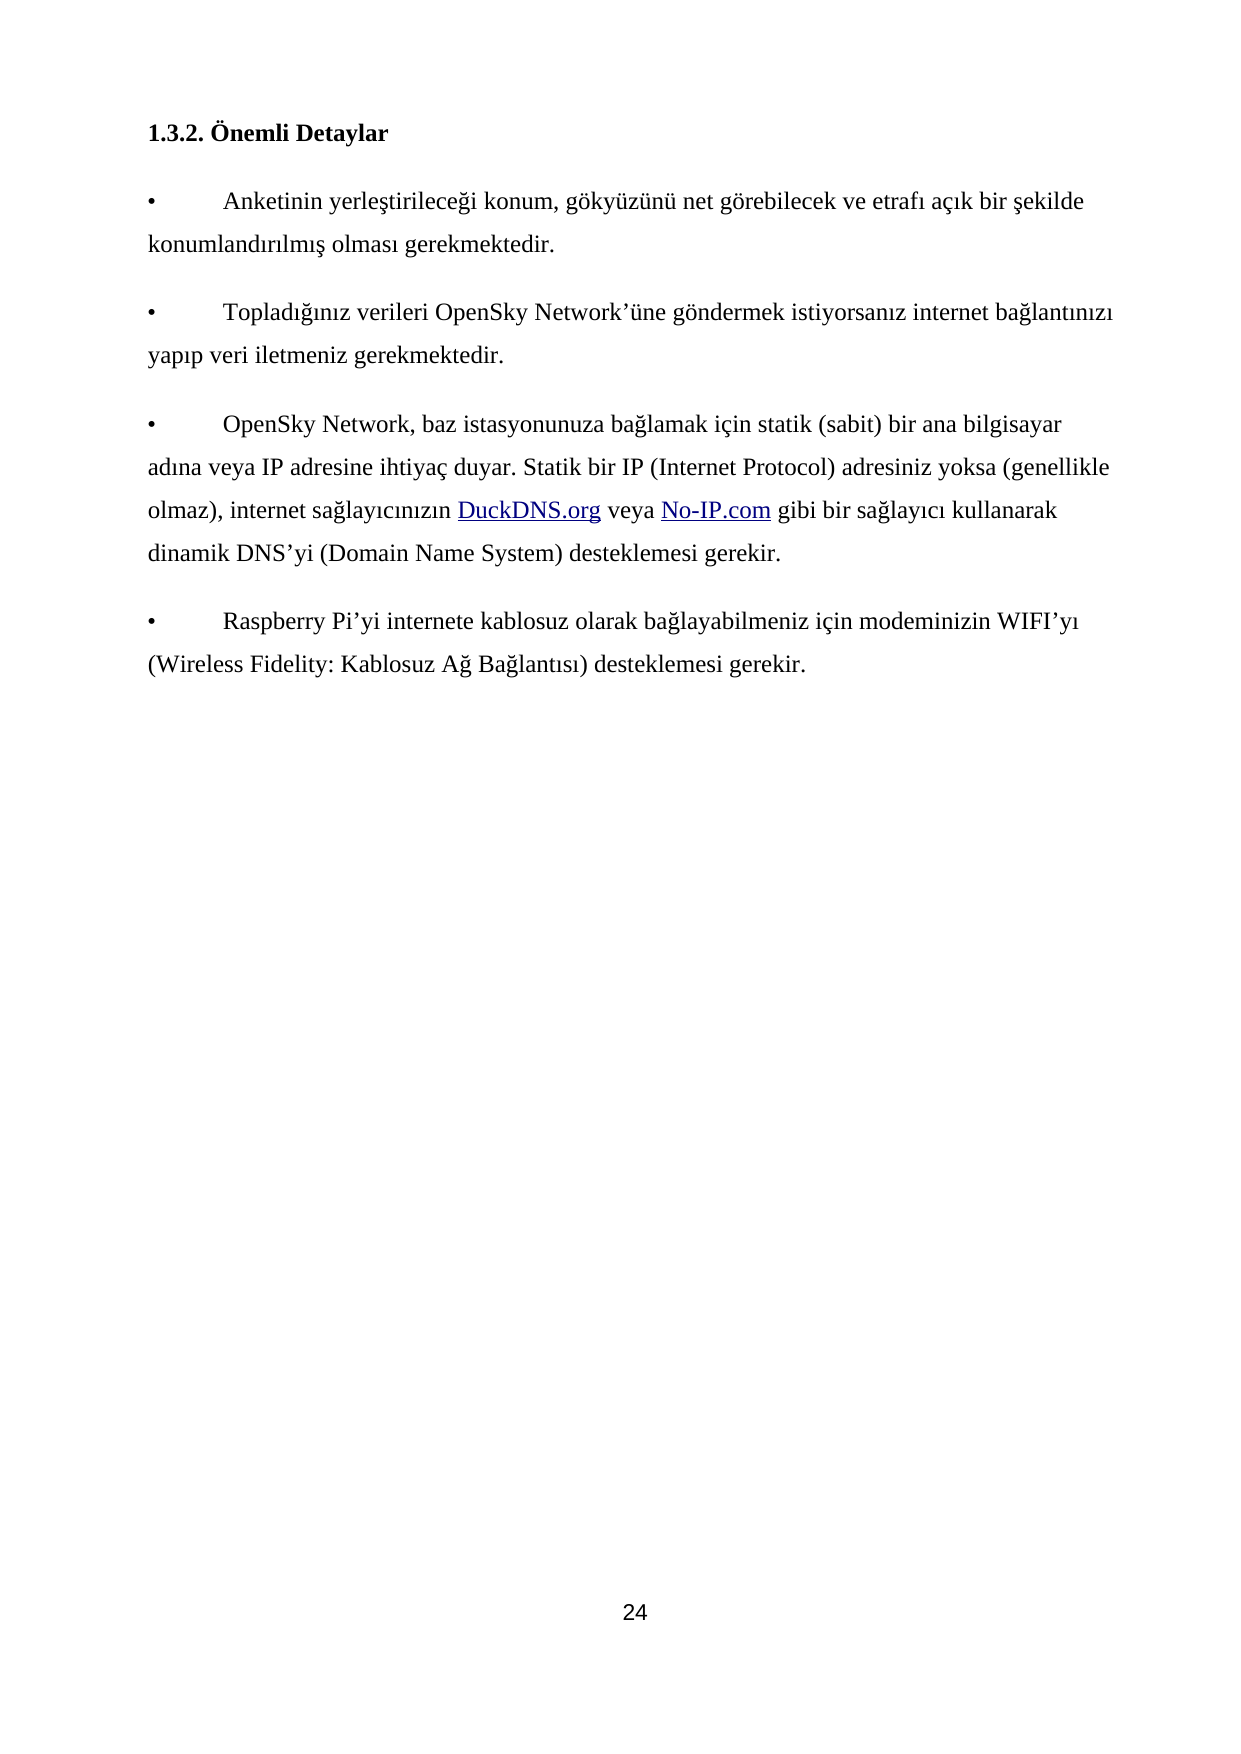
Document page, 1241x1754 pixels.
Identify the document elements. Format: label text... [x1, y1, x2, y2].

list Raspberry Pi’yi internete kablosuz olarak bağlayabilmeniz için modeminizin WIFI’yı (Wireless Fidelity: Kablosuz Ağ Bağlantısı) desteklemesi gerekir. [148, 606, 1122, 678]
list Topladığınız verileri OpenSky Network’üne göndermek istiyorsanız internet bağlantınızı yapıp veri iletmeniz gerekmektedir. [148, 297, 1122, 369]
text 1.3.2. Önemli Detaylar [148, 118, 1122, 147]
list OpenSky Network, baz istasyonunuza bağlamak için statik (sabit) bir ana bilgisayar adına veya IP adresine ihtiyaç duyar. Statik bir IP (Internet Protocol) adresiniz yoksa (genellikle olmaz), internet sağlayıcınızın DuckDNS.org veya No-IP.com gibi bir sağlayıcı kullanarak dinamik DNS’yi (Domain Name System) desteklemesi gerekir. [148, 409, 1122, 567]
list Anketinin yerleştirileceği konum, gökyüzünü net görebilecek ve etrafı açık bir şekilde konumlandırılmış olması gerekmektedir. [148, 186, 1122, 258]
